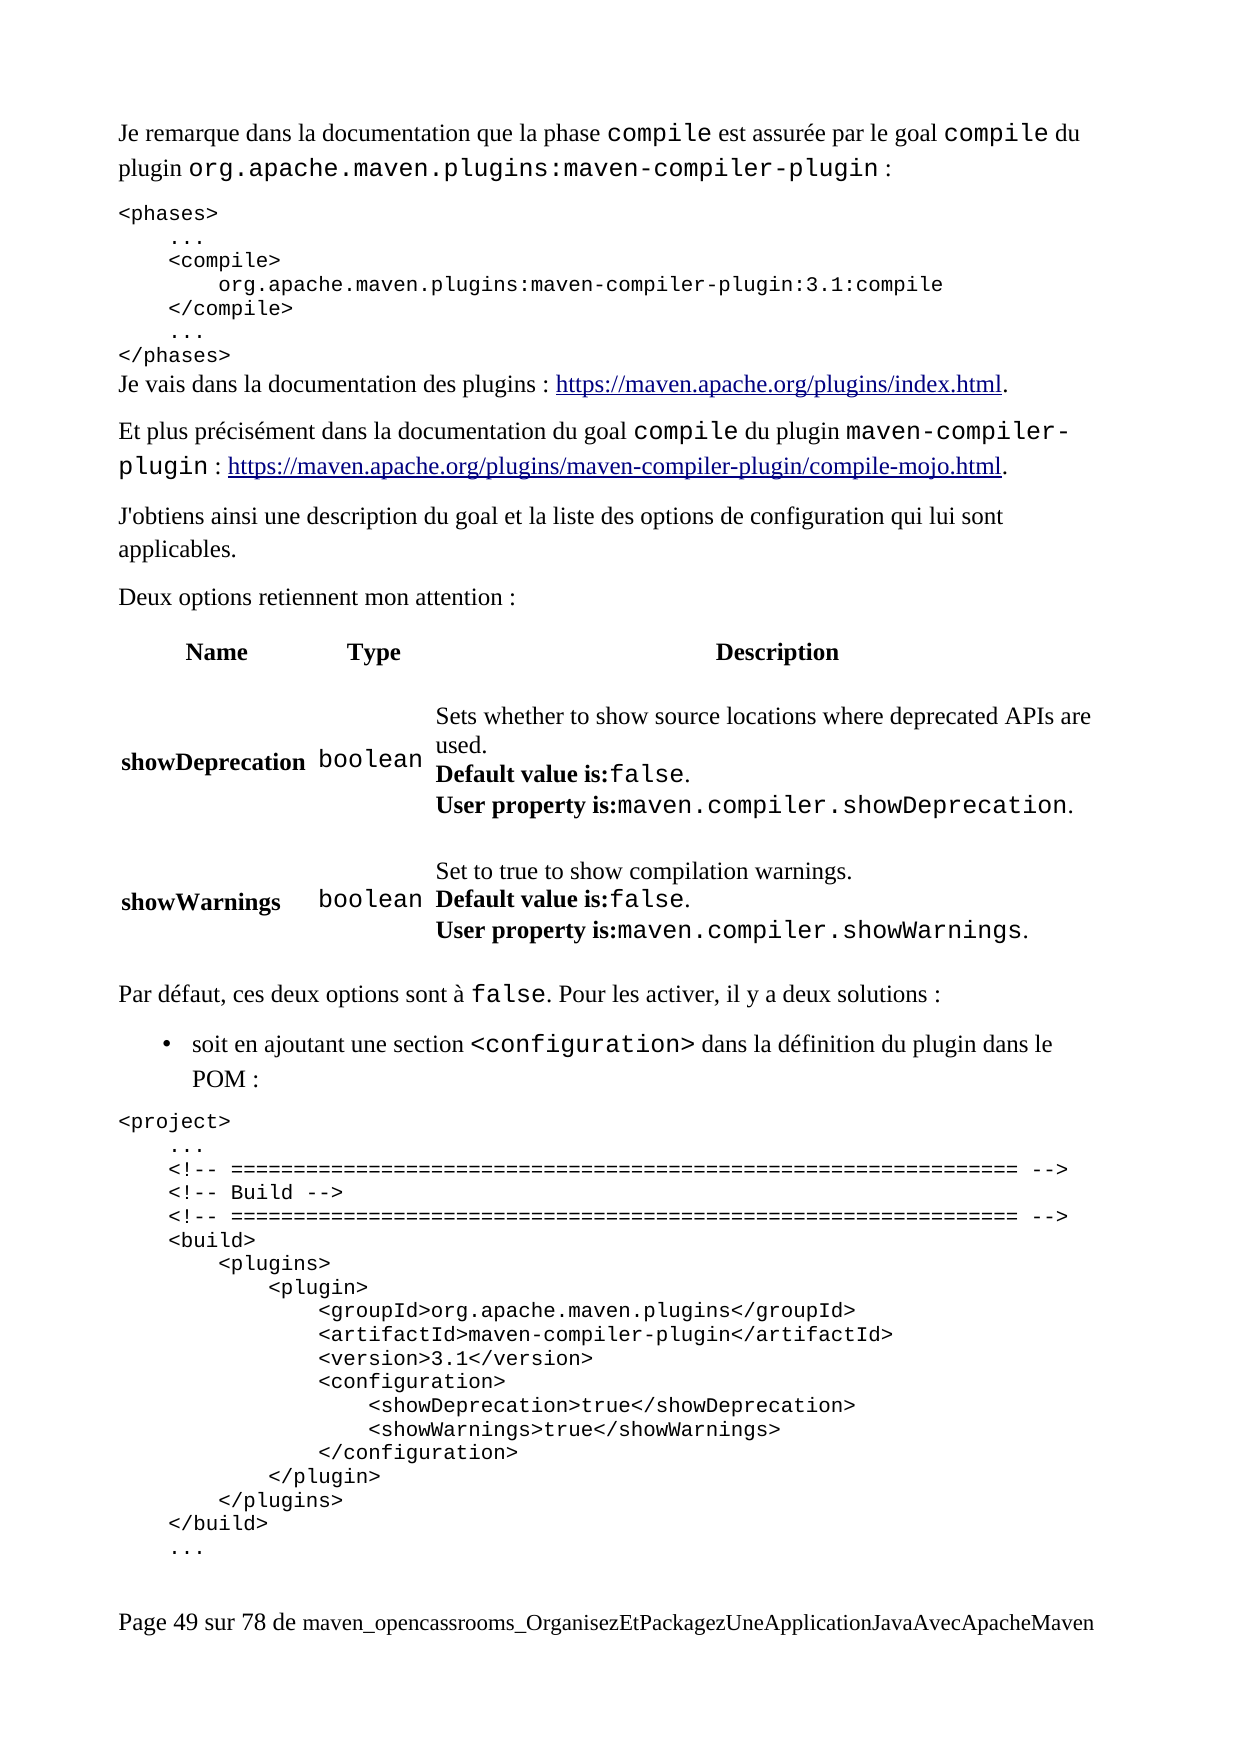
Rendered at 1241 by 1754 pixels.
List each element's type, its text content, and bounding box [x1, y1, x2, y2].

table_cell Set to true to show compilation warnings. Default value is:false. User property is:maven.compiler.showWarnings. [433, 853, 1122, 979]
text Et plus précisément dans la documentation du goal compile du plugin maven-compiler-plugin : https://maven.apache.org/plugins/maven-compiler-plugin/compile-mojo.html. [118, 416, 1122, 482]
table_header Name [118, 634, 315, 698]
table_cell showWarnings [118, 853, 315, 979]
text Je vais dans la documentation des plugins : https://maven.apache.org/plugins/index.html. [118, 369, 1122, 397]
text <showWarnings>true</showWarnings> [118, 1419, 1122, 1442]
table_cell showDeprecation [118, 699, 315, 853]
text Par défaut, ces deux options sont à false. Pour les activer, il y a deux solutions : [118, 979, 1122, 1009]
text <showDeprecation>true</showDeprecation> [118, 1395, 1122, 1419]
text Deux options retiennent mon attention : [118, 582, 1122, 611]
text <artifactId>maven-compiler-plugin</artifactId> [118, 1324, 1122, 1348]
text <plugin> [118, 1277, 1122, 1301]
text ... [118, 1537, 1122, 1561]
text <compile> [118, 251, 1122, 274]
text ... [118, 227, 1122, 251]
text </plugin> [118, 1466, 1122, 1490]
text <version>3.1</version> [118, 1348, 1122, 1371]
text <plugins> [118, 1253, 1122, 1277]
table_cell boolean [315, 699, 432, 853]
list soit en ajoutant une section <configuration> dans la définition du plugin dans le POM : [162, 1029, 1122, 1092]
text <phases> [118, 203, 1122, 227]
text <!-- Build --> [118, 1182, 1122, 1206]
text </compile> [118, 298, 1122, 321]
text </build> [118, 1513, 1122, 1537]
table_header Description [433, 634, 1122, 698]
text </phases> [118, 345, 1122, 369]
text <configuration> [118, 1371, 1122, 1395]
text <project> [118, 1111, 1122, 1135]
text org.apache.maven.plugins:maven-compiler-plugin:3.1:compile [118, 274, 1122, 298]
table_cell boolean [315, 853, 432, 979]
table_cell Sets whether to show source locations where deprecated APIs are used. Default value is:false. User property is:maven.compiler.showDeprecation. [433, 699, 1122, 853]
text <build> [118, 1229, 1122, 1253]
text ... [118, 321, 1122, 345]
text <groupId>org.apache.maven.plugins</groupId> [118, 1301, 1122, 1324]
text Je remarque dans la documentation que la phase compile est assurée par le goal compile du plugin org.apache.maven.plugins:maven-compiler-plugin : [118, 118, 1122, 184]
text <!-- =============================================================== --> [118, 1206, 1122, 1229]
text J'obtiens ainsi une description du goal et la liste des options de configuration qui lui sont applicables. [118, 501, 1122, 563]
text </plugins> [118, 1490, 1122, 1513]
text ... [118, 1135, 1122, 1159]
table_header Type [315, 634, 432, 698]
text <!-- =============================================================== --> [118, 1159, 1122, 1182]
text </configuration> [118, 1442, 1122, 1466]
